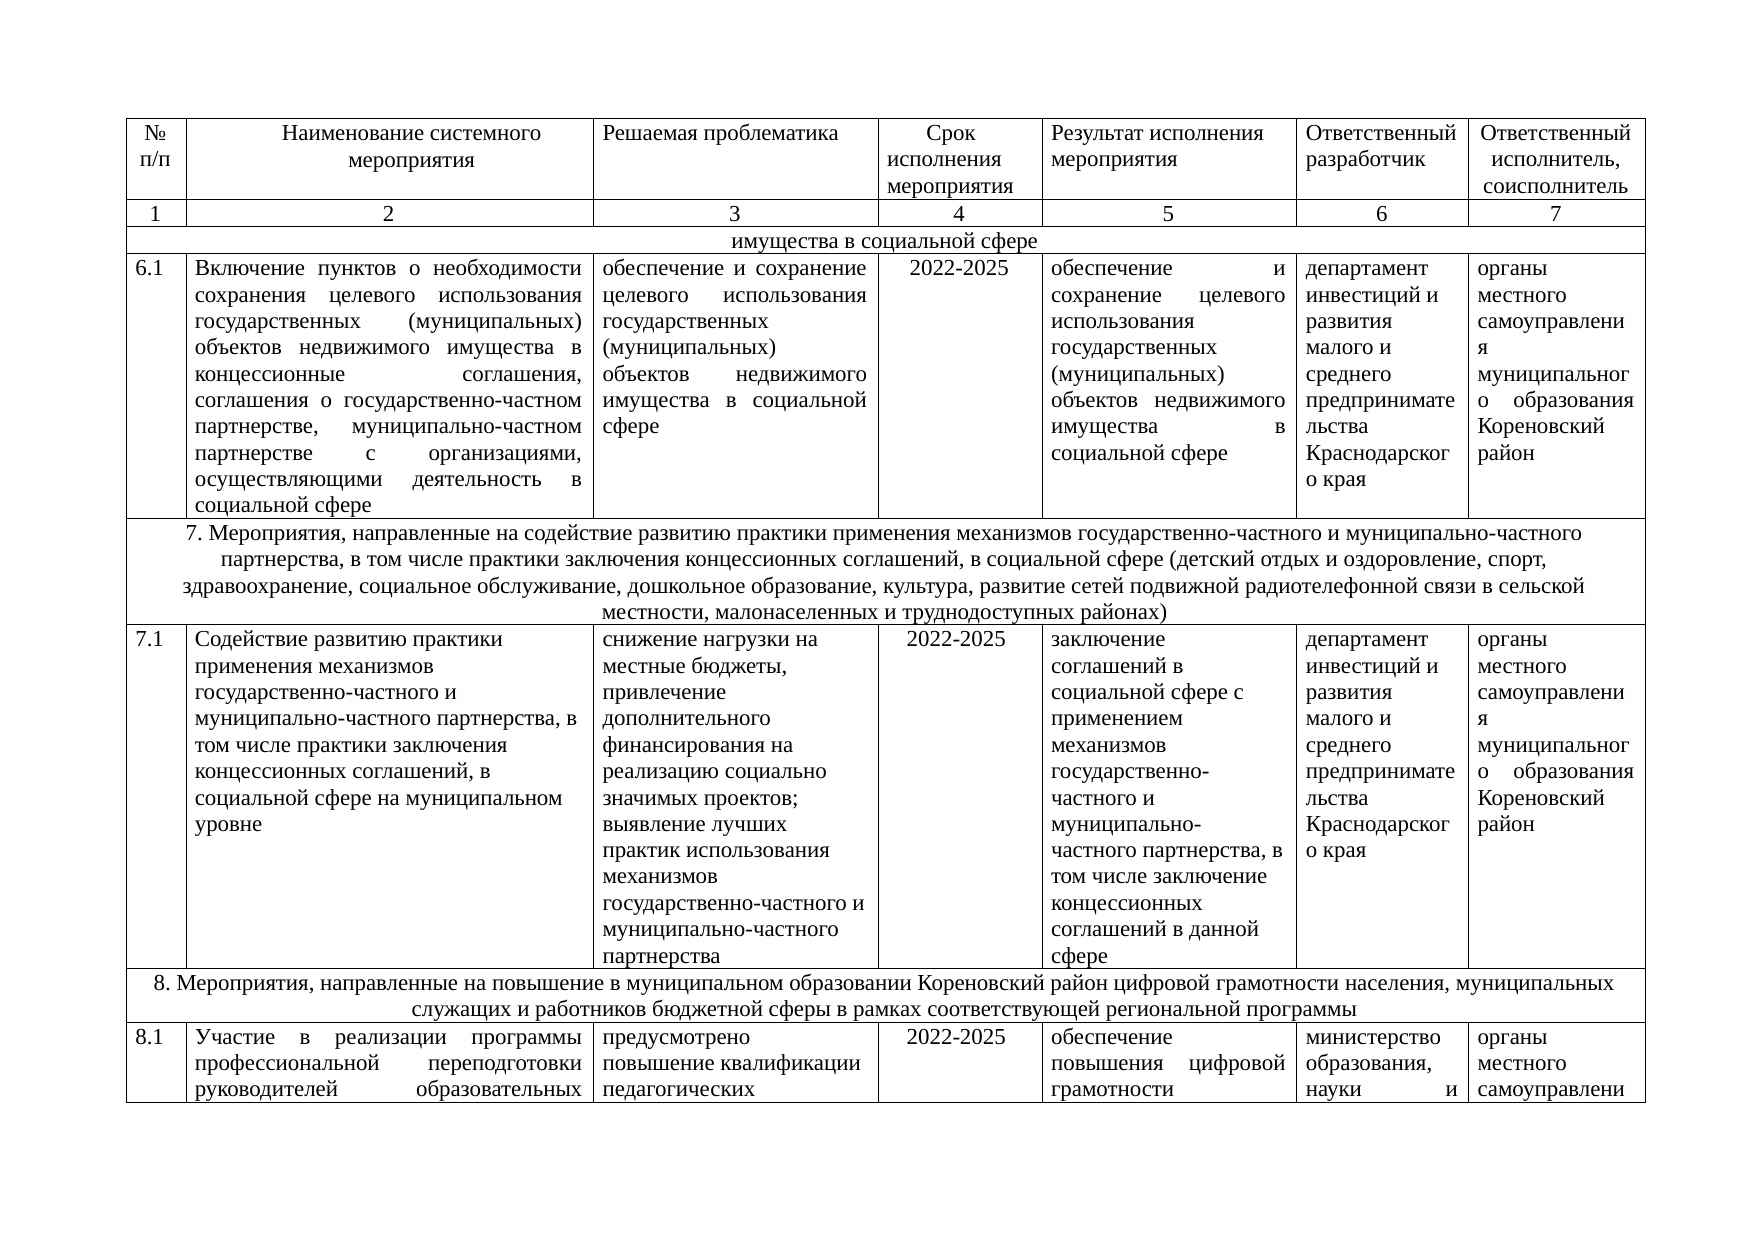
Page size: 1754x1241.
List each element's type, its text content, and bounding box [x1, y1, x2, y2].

table_cell Участие в реализации программы профессиональной переподготовки руководителей образовательных [187, 1023, 593, 1102]
table_cell 2022-2025 [879, 254, 1042, 518]
table_cell 4 [879, 200, 1042, 226]
table_cell 2 [187, 200, 593, 226]
table_cell 6 [1297, 200, 1468, 226]
table_cell 6.1 [127, 254, 186, 518]
table_cell Включение пунктов о необходимости сохранения целевого использования государственных (муниципальных) объектов недвижимого имущества в концессионные соглашения, соглашения о государственно-частном партнерстве, муниципально-частном партнерстве с организациями, осуществляющими деятельность в социальной сфере [187, 254, 593, 518]
table_cell 8.1 [127, 1023, 186, 1102]
table_header Наименование системного мероприятия [187, 119, 593, 198]
table_cell 7. Мероприятия, направленные на содействие развитию практики применения механизмов государственно-частного и муниципально-частного партнерства, в том числе практики заключения концессионных соглашений, в социальной сфере (детский отдых и оздоровление, спорт, здравоохранение, социальное обслуживание, дошкольное образование, культура, развитие сетей подвижной радиотелефонной связи в сельской местности, малонаселенных и труднодоступных районах) [127, 519, 1645, 624]
table_cell 3 [594, 200, 878, 226]
table_cell заключение соглашений в социальной сфере с применением механизмов государственно-частного и муниципально-частного партнерства, в том числе заключение концессионных соглашений в данной сфере [1043, 625, 1296, 968]
table_cell обеспечение и сохранение целевого использования государственных (муниципальных) объектов недвижимого имущества в социальной сфере [1043, 254, 1296, 518]
table_cell имущества в социальной сфере [127, 227, 1645, 253]
table_cell обеспечение повышения цифровой грамотности [1043, 1023, 1296, 1102]
table_cell снижение нагрузки на местные бюджеты, привлечение дополнительного финансирования на реализацию социально значимых проектов; выявление лучших практик использования механизмов государственно-частного и муниципально-частного партнерства [594, 625, 878, 968]
table_header Ответственный исполнитель, соисполнитель [1469, 119, 1645, 198]
table_cell 7.1 [127, 625, 186, 968]
table_header Решаемая проблематика [594, 119, 878, 198]
table_header № п/п [127, 119, 186, 198]
table_cell обеспечение и сохранение целевого использования государственных (муниципальных) объектов недвижимого имущества в социальной сфере [594, 254, 878, 518]
table_cell 2022-2025 [879, 625, 1042, 968]
table_cell 1 [127, 200, 186, 226]
table_cell органы местного самоуправления муниципального образования Кореновский район [1469, 254, 1645, 518]
table_cell министерство образования, науки и [1297, 1023, 1468, 1102]
table_cell Содействие развитию практики применения механизмов государственно-частного и муниципально-частного партнерства, в том числе практики заключения концессионных соглашений, в социальной сфере на муниципальном уровне [187, 625, 593, 968]
table_cell 7 [1469, 200, 1645, 226]
table_cell органы местного самоуправлени [1469, 1023, 1645, 1102]
table_cell предусмотрено повышение квалификации педагогических [594, 1023, 878, 1102]
table_header Результат исполнения мероприятия [1043, 119, 1296, 198]
table_header Срок исполнения мероприятия [879, 119, 1042, 198]
table_cell 8. Мероприятия, направленные на повышение в муниципальном образовании Кореновский район цифровой грамотности населения, муниципальных служащих и работников бюджетной сферы в рамках соответствующей региональной программы [127, 969, 1645, 1022]
table_cell 5 [1043, 200, 1296, 226]
table_cell департамент инвестиций и развития малого и среднего предпринимательства Краснодарского края [1297, 254, 1468, 518]
table_header Ответственный разработчик [1297, 119, 1468, 198]
table_cell органы местного самоуправления муниципального образования Кореновский район [1469, 625, 1645, 968]
table_cell департамент инвестиций и развития малого и среднего предпринимательства Краснодарского края [1297, 625, 1468, 968]
table_cell 2022-2025 [879, 1023, 1042, 1102]
